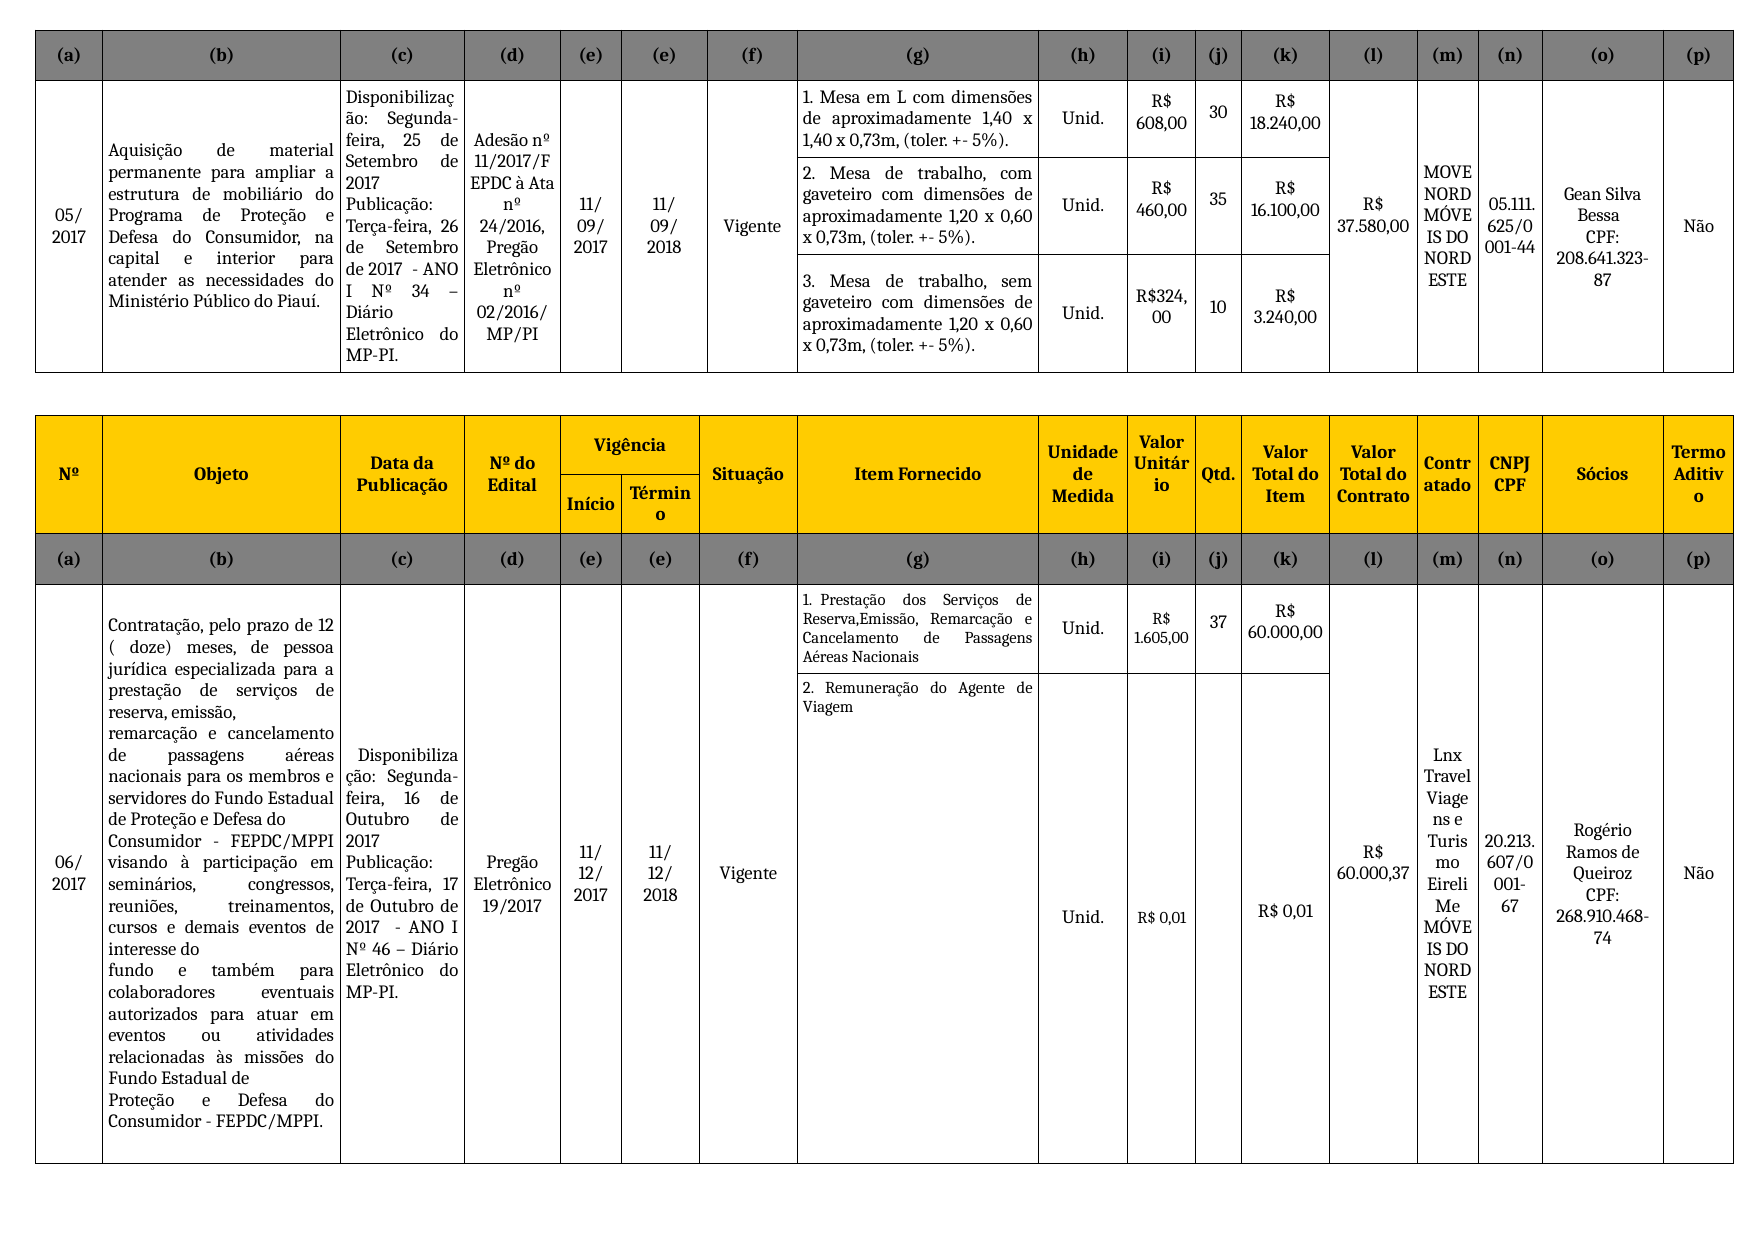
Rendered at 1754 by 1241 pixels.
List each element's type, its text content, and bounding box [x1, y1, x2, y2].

table_cell Unid. [1039, 81, 1127, 157]
table_cell MOVENORD MÓVEIS DO NORDESTE [1418, 81, 1478, 372]
table_cell (g) [798, 534, 1038, 584]
table_cell Unid. [1039, 674, 1127, 1163]
table_cell Vigente [700, 585, 797, 1163]
table_cell (g) [798, 31, 1038, 80]
table_cell 05/ 2017 [36, 81, 102, 372]
table_cell R$ 0,01 [1242, 674, 1329, 1163]
table_cell (a) [36, 534, 102, 584]
table_cell R$ 1.605,00 [1128, 585, 1195, 672]
table_cell (l) [1330, 31, 1417, 80]
table_header Vigência [561, 416, 699, 474]
table_cell (m) [1418, 534, 1478, 584]
table_cell 37 [1196, 585, 1241, 672]
table_cell Início [561, 475, 621, 533]
table_cell 2. Remuneração do Agente de Viagem [798, 674, 1038, 1163]
table_cell Aquisição de material permanente para ampliar a estrutura de mobiliário do Programa de Proteção e Defesa do Consumidor, na capital e interior para atender as necessidades do Ministério Público do Piauí. [103, 81, 340, 372]
table_cell (e) [561, 534, 621, 584]
table_cell R$ 18.240,00 [1242, 81, 1329, 157]
table_cell 20.213.607/0001- 67 [1479, 585, 1542, 1163]
table_cell Adesão nº 11/2017/FEPDC à Ata nº 24/2016, Pregão Eletrônico nº 02/2016/MP/PI [465, 81, 560, 372]
table_header Item Fornecido [798, 416, 1038, 533]
table_cell R$ 16.100,00 [1242, 158, 1329, 254]
table_cell R$ 460,00 [1128, 158, 1195, 254]
table_header Nº [36, 416, 102, 533]
table_header Qtd. [1196, 416, 1241, 533]
table_cell (c) [341, 534, 464, 584]
table_cell (i) [1128, 31, 1195, 80]
table_cell (a) [36, 31, 102, 80]
table_cell Disponibilização: Segunda-feira, 16 de Outubro de 2017 Publicação: Terça-feira, 17 de Outubro de 2017 - ANO I Nº 46 – Diário Eletrônico do MP-PI. [341, 585, 464, 1163]
table_cell 1. Mesa em L com dimensões de aproximadamente 1,40 x 1,40 x 0,73m, (toler. +- 5%). [798, 81, 1038, 157]
table_header Termo Aditivo [1664, 416, 1733, 533]
table_cell (j) [1196, 534, 1241, 584]
table_cell Não [1664, 81, 1733, 372]
table_cell R$324,00 [1128, 255, 1195, 372]
table_cell Unid. [1039, 255, 1127, 372]
table_cell (i) [1128, 534, 1195, 584]
table_cell Lnx Travel Viagens e Turismo Eireli Me MÓVEIS DO NORDESTE [1418, 585, 1478, 1163]
table_cell 35 [1196, 158, 1241, 254]
table_cell 30 [1196, 81, 1241, 157]
table_cell (e) [622, 31, 707, 80]
table_cell (f) [700, 534, 797, 584]
table_cell (l) [1330, 534, 1417, 584]
table_cell (o) [1543, 534, 1663, 584]
table_cell R$ 608,00 [1128, 81, 1195, 157]
table_cell 11/ 12/ 2018 [622, 585, 699, 1163]
table_cell 2. Mesa de trabalho, com gaveteiro com dimensões de aproximadamente 1,20 x 0,60 x 0,73m, (toler. +- 5%). [798, 158, 1038, 254]
table_cell (f) [708, 31, 797, 80]
table_cell (b) [103, 534, 340, 584]
table_cell Não [1664, 585, 1733, 1163]
table_cell 11/ 09/ 2018 [622, 81, 707, 372]
table_cell 3. Mesa de trabalho, sem gaveteiro com dimensões de aproximadamente 1,20 x 0,60 x 0,73m, (toler. +- 5%). [798, 255, 1038, 372]
table_cell (e) [622, 534, 699, 584]
table_cell Gean Silva Bessa CPF: 208.641.323-87 [1543, 81, 1663, 372]
table_cell (m) [1418, 31, 1478, 80]
table_cell Unid. [1039, 585, 1127, 672]
table_cell 1. Prestação dos Serviços de Reserva,Emissão, Remarcação e Cancelamento de Passagens Aéreas Nacionais [798, 585, 1038, 672]
table_header Valor Unitário [1128, 416, 1195, 533]
table_cell (b) [103, 31, 340, 80]
table_header Nº do Edital [465, 416, 560, 533]
table_cell Pregão Eletrônico 19/2017 [465, 585, 560, 1163]
table_header Data da Publicação [341, 416, 464, 533]
table_cell (h) [1039, 31, 1127, 80]
table_cell (n) [1479, 534, 1542, 584]
table_cell Contratação, pelo prazo de 12 ( doze) meses, de pessoa jurídica especializada para a prestação de serviços de reserva, emissão, remarcação e cancelamento de passagens aéreas nacionais para os membros e servidores do Fundo Estadual de Proteção e Defesa do Consumidor - FEPDC/MPPI visando à participação em seminários, congressos, reuniões, treinamentos, cursos e demais eventos de interesse do fundo e também para colaboradores eventuais autorizados para atuar em eventos ou atividades relacionadas às missões do Fundo Estadual de Proteção e Defesa do Consumidor - FEPDC/MPPI. [103, 585, 340, 1163]
table_cell R$ 37.580,00 [1330, 81, 1417, 372]
table_header Valor Total do Contrato [1330, 416, 1417, 533]
table_cell Disponibilização: Segunda-feira, 25 de Setembro de 2017 Publicação: Terça-feira, 26 de Setembro de 2017 - ANO I Nº 34 – Diário Eletrônico do MP-PI. [341, 81, 464, 372]
table_header Contratado [1418, 416, 1478, 533]
table_cell Rogério Ramos de Queiroz CPF: 268.910.468-74 [1543, 585, 1663, 1163]
table_cell 05.111.625/0001-44 [1479, 81, 1542, 372]
table_cell Término [622, 475, 699, 533]
table_header Situação [700, 416, 797, 533]
table_header Valor Total do Item [1242, 416, 1329, 533]
table_cell (d) [465, 534, 560, 584]
table_cell (o) [1543, 31, 1663, 80]
table_header CNPJ CPF [1479, 416, 1542, 533]
table_cell (d) [465, 31, 560, 80]
table_header Objeto [103, 416, 340, 533]
table_cell (k) [1242, 534, 1329, 584]
table_cell R$ 60.000,00 [1242, 585, 1329, 672]
table_cell (n) [1479, 31, 1542, 80]
table_header Sócios [1543, 416, 1663, 533]
table_cell R$ 3.240,00 [1242, 255, 1329, 372]
table_cell (p) [1664, 534, 1733, 584]
table_cell Vigente [708, 81, 797, 372]
table_cell (h) [1039, 534, 1127, 584]
table_cell (c) [341, 31, 464, 80]
table_cell 06/ 2017 [36, 585, 102, 1163]
table_cell 11/ 09/ 2017 [561, 81, 621, 372]
table_cell [1196, 674, 1241, 1163]
table_cell 11/ 12/ 2017 [561, 585, 621, 1163]
table_cell (p) [1664, 31, 1733, 80]
table_cell (j) [1196, 31, 1241, 80]
table_cell R$ 60.000,37 [1330, 585, 1417, 1163]
table_cell Unid. [1039, 158, 1127, 254]
table_cell (e) [561, 31, 621, 80]
table_cell 10 [1196, 255, 1241, 372]
table_cell (k) [1242, 31, 1329, 80]
table_cell R$ 0,01 [1128, 674, 1195, 1163]
table_header Unidade de Medida [1039, 416, 1127, 533]
